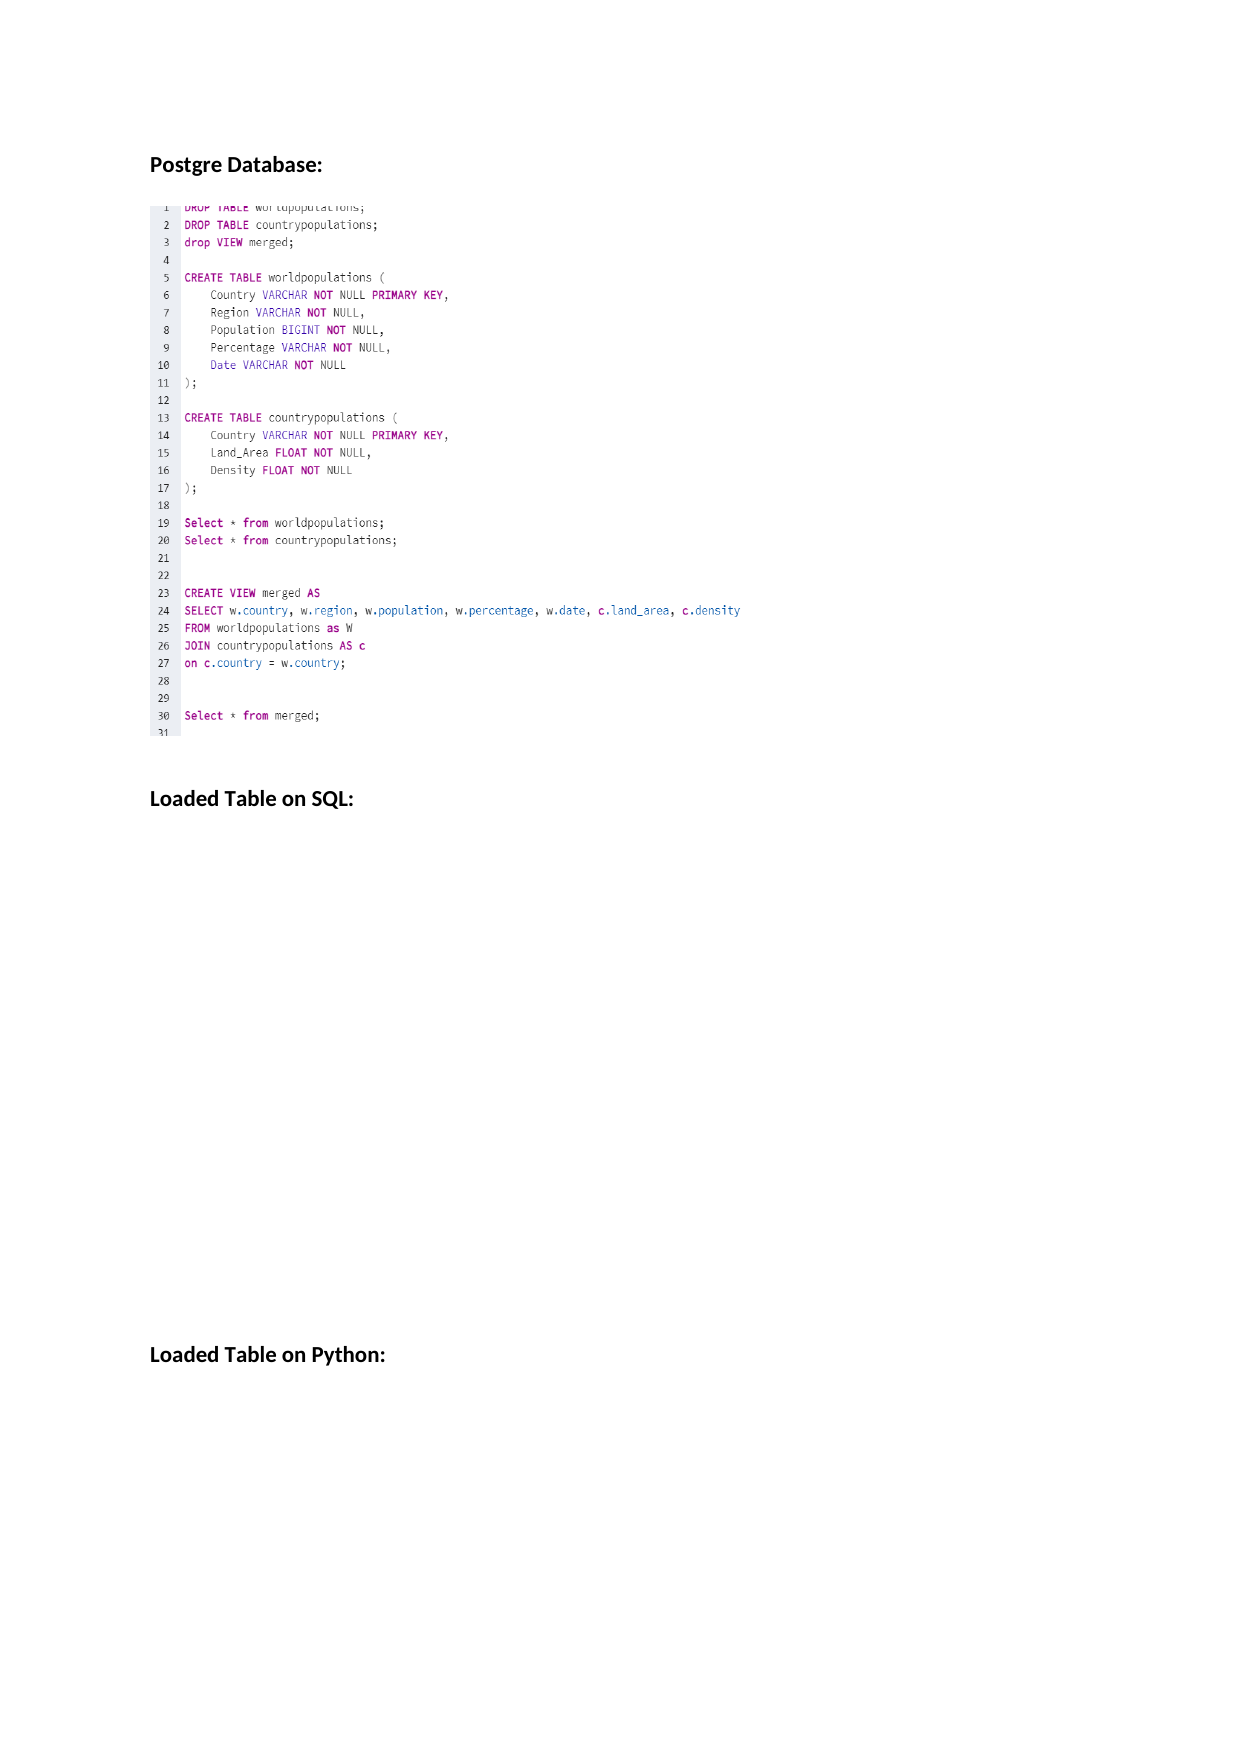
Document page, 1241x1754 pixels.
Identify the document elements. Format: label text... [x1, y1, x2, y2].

text Loaded Table on SQL: [150, 784, 1090, 812]
text Loaded Table on Python: [150, 1340, 1090, 1368]
text Postgre Database: [150, 150, 1090, 178]
